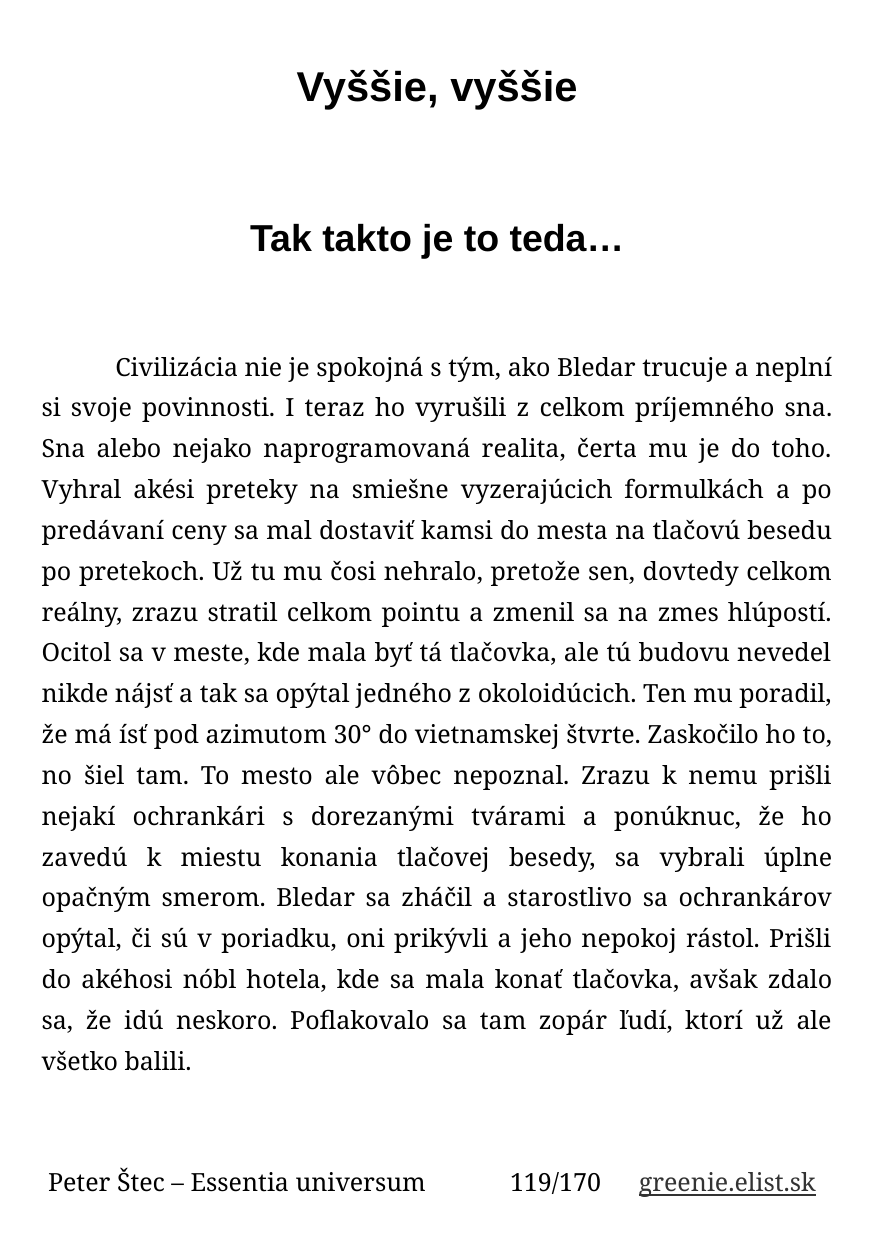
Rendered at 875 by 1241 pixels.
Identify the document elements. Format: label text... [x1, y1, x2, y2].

text Civilizácia nie je spokojná s tým, ako Bledar trucuje a neplní si svoje povinnosti. I teraz ho vyrušili z celkom príjemného sna. Sna alebo nejako naprogramovaná realita, čerta mu je do toho. Vyhral akési preteky na smiešne vyzerajúcich formulkách a po predávaní ceny sa mal dostaviť kamsi do mesta na tlačovú besedu po pretekoch. Už tu mu čosi nehralo, pretože sen, dovtedy celkom reálny, zrazu stratil celkom pointu a zmenil sa na zmes hlúpostí. Ocitol sa v meste, kde mala byť tá tlačovka, ale tú budovu nevedel nikde nájsť a tak sa opýtal jedného z okoloidúcich. Ten mu poradil, že má ísť pod azimutom 30° do vietnamskej štvrte. Zaskočilo ho to, no šiel tam. To mesto ale vôbec nepoznal. Zrazu k nemu prišli nejakí ochrankári s dorezanými tvárami a ponúknuc, že ho zavedú k miestu konania tlačovej besedy, sa vybrali úplne opačným smerom. Bledar sa zháčil a starostlivo sa ochrankárov opýtal, či sú v poriadku, oni prikývli a jeho nepokoj rástol. Prišli do akéhosi nóbl hotela, kde sa mala konať tlačovka, avšak zdalo sa, že idú neskoro. Poflakovalo sa tam zopár ľudí, ktorí už ale všetko balili. [41, 349, 833, 1077]
subtitle Vyššie, vyššie [41, 62, 833, 110]
subtitle Tak takto je to teda… [41, 217, 833, 260]
